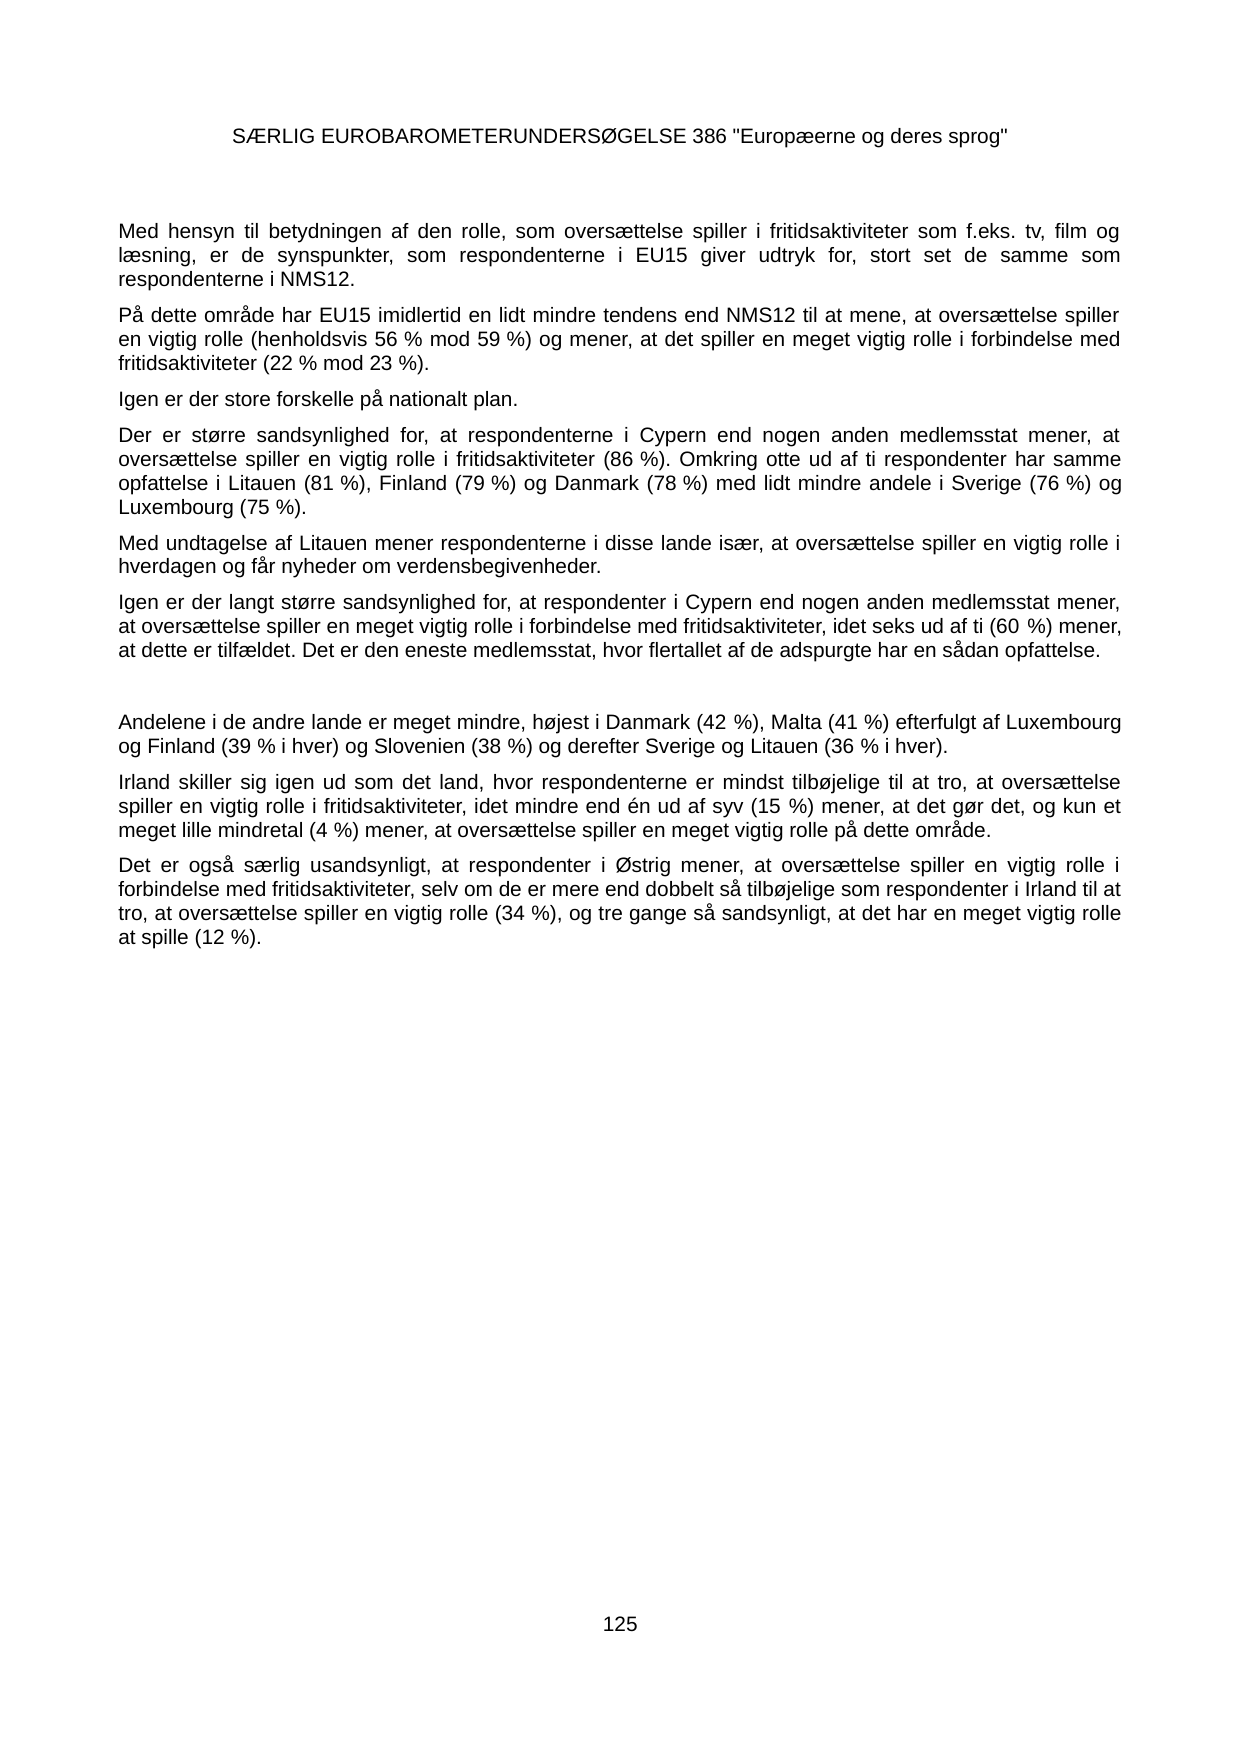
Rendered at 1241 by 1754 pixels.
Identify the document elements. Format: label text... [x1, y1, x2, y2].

text Igen er der store forskelle på nationalt plan. [118, 387, 1122, 411]
text Andelene i de andre lande er meget mindre, højest i Danmark (42 %), Malta (41 %) efterfulgt af Luxembourg og Finland (39 % i hver) og Slovenien (38 %) og derefter Sverige og Litauen (36 % i hver). [118, 710, 1122, 758]
text Der er større sandsynlighed for, at respondenterne i Cypern end nogen anden medlemsstat mener, at oversættelse spiller en vigtig rolle i fritidsaktiviteter (86 %). Omkring otte ud af ti respondenter har samme opfattelse i Litauen (81 %), Finland (79 %) og Danmark (78 %) med lidt mindre andele i Sverige (76 %) og Luxembourg (75 %). [118, 423, 1122, 518]
text Det er også særlig usandsynligt, at respondenter i Østrig mener, at oversættelse spiller en vigtig rolle i forbindelse med fritidsaktiviteter, selv om de er mere end dobbelt så tilbøjelige som respondenter i Irland til at tro, at oversættelse spiller en vigtig rolle (34 %), og tre gange så sandsynligt, at det har en meget vigtig rolle at spille (12 %). [118, 853, 1122, 949]
text Irland skiller sig igen ud som det land, hvor respondenterne er mindst tilbøjelige til at tro, at oversættelse spiller en vigtig rolle i fritidsaktiviteter, idet mindre end én ud af syv (15 %) mener, at det gør det, og kun et meget lille mindretal (4 %) mener, at oversættelse spiller en meget vigtig rolle på dette område. [118, 769, 1122, 841]
text På dette område har EU15 imidlertid en lidt mindre tendens end NMS12 til at mene, at oversættelse spiller en vigtig rolle (henholdsvis 56 % mod 59 %) og mener, at det spiller en meget vigtig rolle i forbindelse med fritidsaktiviteter (22 % mod 23 %). [118, 303, 1122, 375]
text Med hensyn til betydningen af den rolle, som oversættelse spiller i fritidsaktiviteter som f.eks. tv, film og læsning, er de synspunkter, som respondenterne i EU15 giver udtryk for, stort set de samme som respondenterne i NMS12. [118, 219, 1122, 291]
text Igen er der langt større sandsynlighed for, at respondenter i Cypern end nogen anden medlemsstat mener, at oversættelse spiller en meget vigtig rolle i forbindelse med fritidsaktiviteter, idet seks ud af ti (60 %) mener, at dette er tilfældet. Det er den eneste medlemsstat, hvor flertallet af de adspurgte har en sådan opfattelse. [118, 590, 1122, 662]
text Med undtagelse af Litauen mener respondenterne i disse lande især, at oversættelse spiller en vigtig rolle i hverdagen og får nyheder om verdensbegivenheder. [118, 530, 1122, 578]
